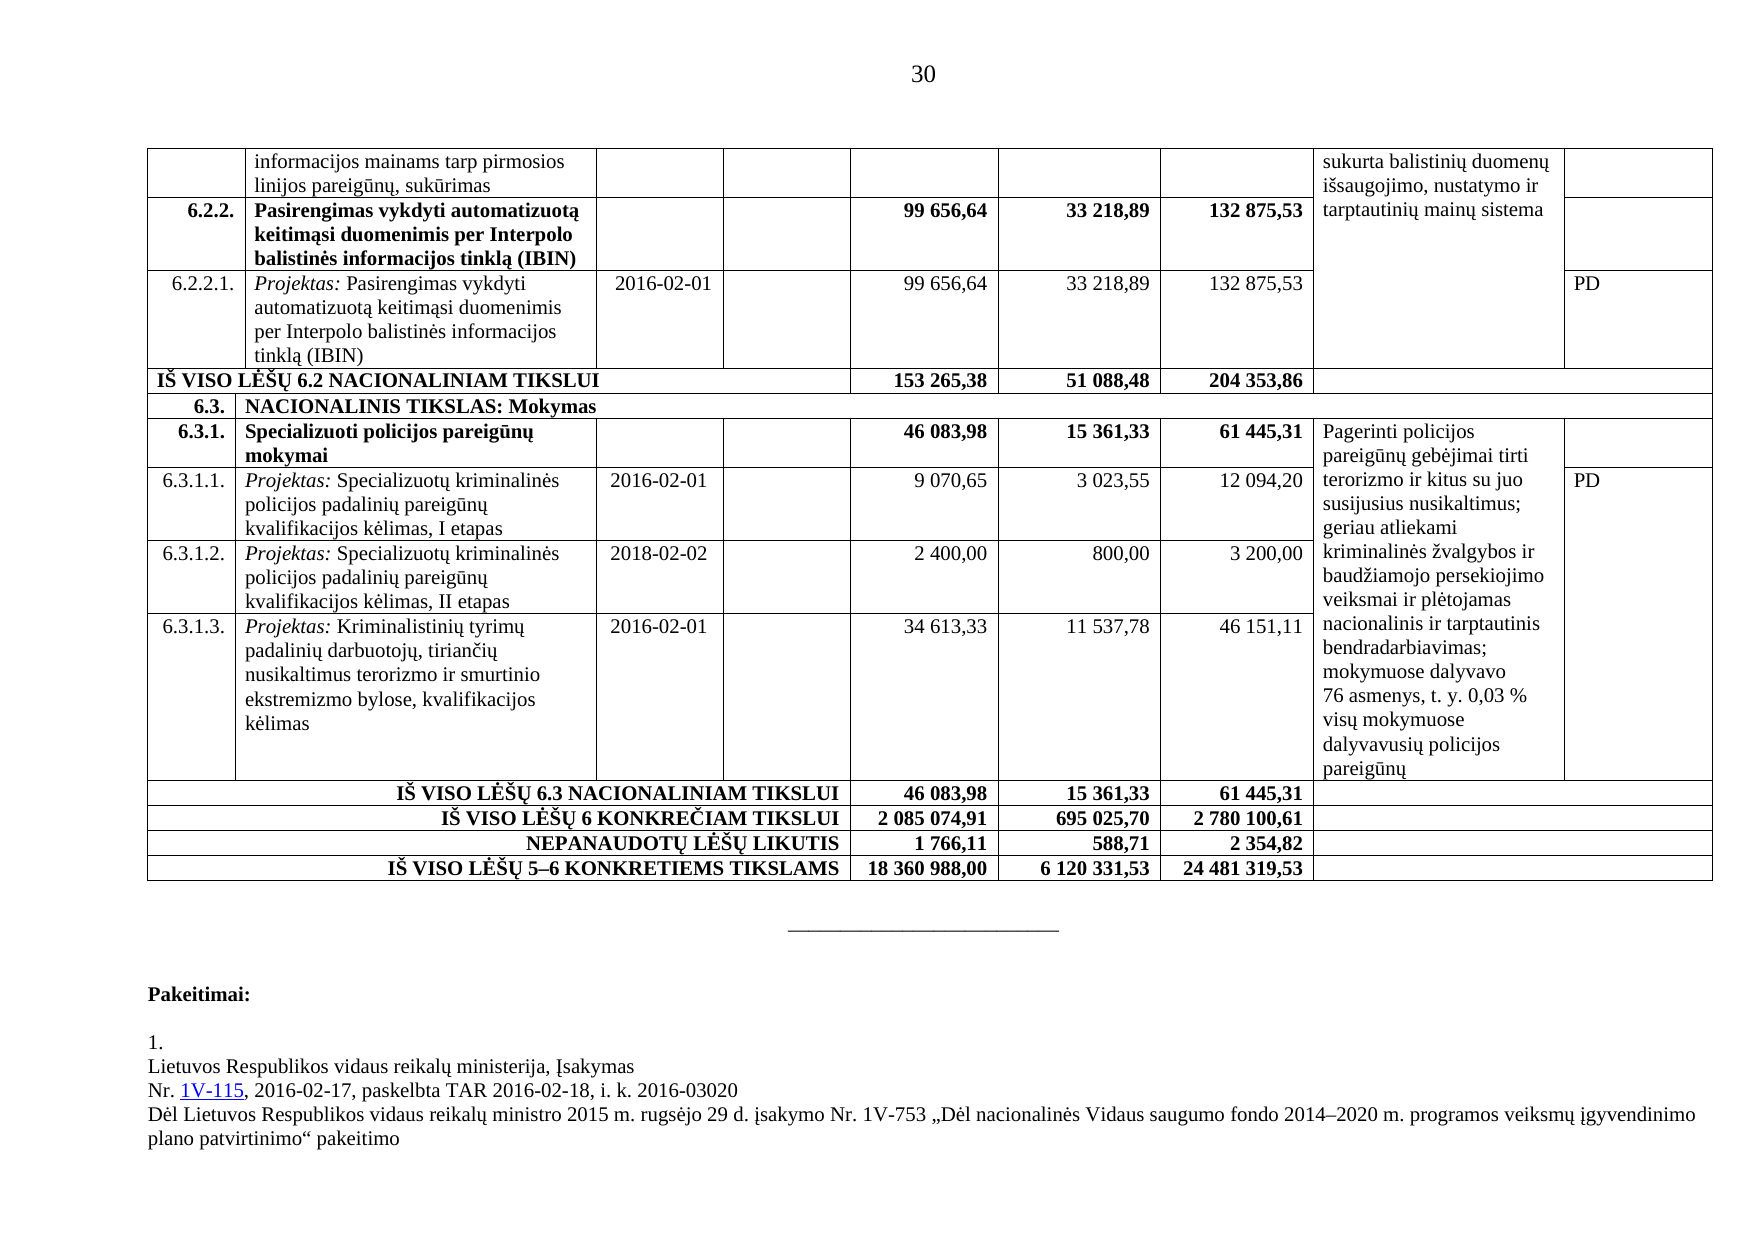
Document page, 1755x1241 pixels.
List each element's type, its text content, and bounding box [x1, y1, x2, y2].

table_cell [1314, 369, 1712, 392]
table_cell 6.3.1.1. [148, 468, 235, 540]
table_cell 2 354,82 [1161, 831, 1313, 855]
table_cell [999, 149, 1160, 197]
table_cell 2018-02-02 [597, 541, 723, 613]
table_cell 3 200,00 [1161, 541, 1313, 613]
table_cell [724, 149, 850, 197]
table_cell 15 361,33 [999, 419, 1160, 467]
table_cell 99 656,64 [851, 198, 998, 270]
table_cell Pagerinti policijos pareigūnų gebėjimai tirti terorizmo ir kitus su juo susijusius nusikaltimus; geriau atliekami kriminalinės žvalgybos ir baudžiamojo persekiojimo veiksmai ir plėtojamas nacionalinis ir tarptautinis bendradarbiavimas; mokymuose dalyvavo 76 asmenys, t. y. 0,03 % visų mokymuose dalyvavusių policijos pareigūnų [1314, 419, 1564, 779]
table_cell 15 361,33 [999, 781, 1160, 805]
table_cell NEPANAUDOTŲ LĖŠŲ LIKUTIS [148, 831, 850, 855]
table_cell Specializuoti policijos pareigūnų mokymai [236, 419, 596, 467]
text Pakeitimai: [148, 982, 1699, 1006]
table_cell IŠ VISO LĖŠŲ 5–6 KONKRETIEMS TIKSLAMS [148, 856, 850, 880]
table_cell [724, 541, 850, 613]
text Lietuvos Respublikos vidaus reikalų ministerija, Įsakymas [148, 1054, 1699, 1078]
table_cell [1314, 831, 1712, 855]
table_cell 204 353,86 [1161, 369, 1313, 392]
table_cell 6.3. [148, 394, 235, 418]
table_cell sukurta balistinių duomenų išsaugojimo, nustatymo ir tarptautinių mainų sistema [1314, 149, 1564, 367]
table_cell 46 083,98 [851, 419, 998, 467]
table_cell [597, 149, 723, 197]
table_cell Pasirengimas vykdyti automatizuotą keitimąsi duomenimis per Interpolo balistinės informacijos tinklą (IBIN) [246, 198, 596, 270]
table_cell [1565, 149, 1712, 197]
table_cell [851, 149, 998, 197]
table_cell 46 083,98 [851, 781, 998, 805]
table_cell 3 023,55 [999, 468, 1160, 540]
table_cell Projektas: Kriminalistinių tyrimų padalinių darbuotojų, tiriančių nusikaltimus terorizmo ir smurtinio ekstremizmo bylose, kvalifikacijos kėlimas [236, 614, 596, 779]
table_cell 132 875,53 [1161, 198, 1313, 270]
table_cell 99 656,64 [851, 271, 998, 367]
table_cell [597, 419, 723, 467]
table_cell [724, 271, 850, 367]
table_cell [1565, 419, 1712, 467]
table_cell PD [1565, 468, 1712, 779]
text Dėl Lietuvos Respublikos vidaus reikalų ministro 2015 m. rugsėjo 29 d. įsakymo Nr. 1V-753 „Dėl nacionalinės Vidaus saugumo fondo 2014–2020 m. programos veiksmų įgyvendinimo plano patvirtinimo“ pakeitimo [148, 1102, 1699, 1150]
table_cell [724, 614, 850, 779]
table_cell 2 085 074,91 [851, 806, 998, 830]
table_cell 2016-02-01 [597, 614, 723, 779]
table_cell 800,00 [999, 541, 1160, 613]
table_cell [597, 198, 723, 270]
table_cell [148, 149, 245, 197]
table_cell 18 360 988,00 [851, 856, 998, 880]
table_cell 6.2.2. [148, 198, 245, 270]
table_cell 6.3.1. [148, 419, 235, 467]
table_cell informacijos mainams tarp pirmosios linijos pareigūnų, sukūrimas [246, 149, 596, 197]
table_cell 61 445,31 [1161, 419, 1313, 467]
table_cell [724, 468, 850, 540]
table_cell 2016-02-01 [597, 468, 723, 540]
table_cell NACIONALINIS TIKSLAS: Mokymas [236, 394, 1712, 418]
table_cell 153 265,38 [851, 369, 998, 392]
table_cell 2016-02-01 [597, 271, 723, 367]
table_cell IŠ VISO LĖŠŲ 6.3 NACIONALINIAM TIKSLUI [148, 781, 850, 805]
table_cell Projektas: Specializuotų kriminalinės policijos padalinių pareigūnų kvalifikacijos kėlimas, II etapas [236, 541, 596, 613]
table_cell 2 780 100,61 [1161, 806, 1313, 830]
table_cell 46 151,11 [1161, 614, 1313, 779]
table_cell IŠ VISO LĖŠŲ 6.2 NACIONALINIAM TIKSLUI [148, 369, 850, 392]
table_cell 6.3.1.3. [148, 614, 235, 779]
table_cell [1314, 806, 1712, 830]
table_cell 51 088,48 [999, 369, 1160, 392]
table_cell 588,71 [999, 831, 1160, 855]
table_cell 6.3.1.2. [148, 541, 235, 613]
table_cell [1161, 149, 1313, 197]
table_cell 33 218,89 [999, 198, 1160, 270]
table_cell 61 445,31 [1161, 781, 1313, 805]
table_cell 695 025,70 [999, 806, 1160, 830]
table_cell [1314, 781, 1712, 805]
table_cell [1565, 198, 1712, 270]
table_cell 132 875,53 [1161, 271, 1313, 367]
table_cell PD [1565, 271, 1712, 367]
table_cell [1314, 856, 1712, 880]
text __________________________ [148, 910, 1699, 934]
table_cell 9 070,65 [851, 468, 998, 540]
table_cell 6.2.2.1. [148, 271, 245, 367]
table_cell 33 218,89 [999, 271, 1160, 367]
table_cell 1 766,11 [851, 831, 998, 855]
table_cell Projektas: Pasirengimas vykdyti automatizuotą keitimąsi duomenimis per Interpolo balistinės informacijos tinklą (IBIN) [246, 271, 596, 367]
table_cell IŠ VISO LĖŠŲ 6 KONKREČIAM TIKSLUI [148, 806, 850, 830]
table_cell 34 613,33 [851, 614, 998, 779]
table_cell [724, 419, 850, 467]
table_cell 2 400,00 [851, 541, 998, 613]
table_cell 6 120 331,53 [999, 856, 1160, 880]
text Nr. 1V-115, 2016-02-17, paskelbta TAR 2016-02-18, i. k. 2016-03020 [148, 1078, 1699, 1102]
table_cell 12 094,20 [1161, 468, 1313, 540]
table_cell 24 481 319,53 [1161, 856, 1313, 880]
table_cell Projektas: Specializuotų kriminalinės policijos padalinių pareigūnų kvalifikacijos kėlimas, I etapas [236, 468, 596, 540]
text 1. [148, 1030, 1699, 1054]
table_cell [724, 198, 850, 270]
table_cell 11 537,78 [999, 614, 1160, 779]
